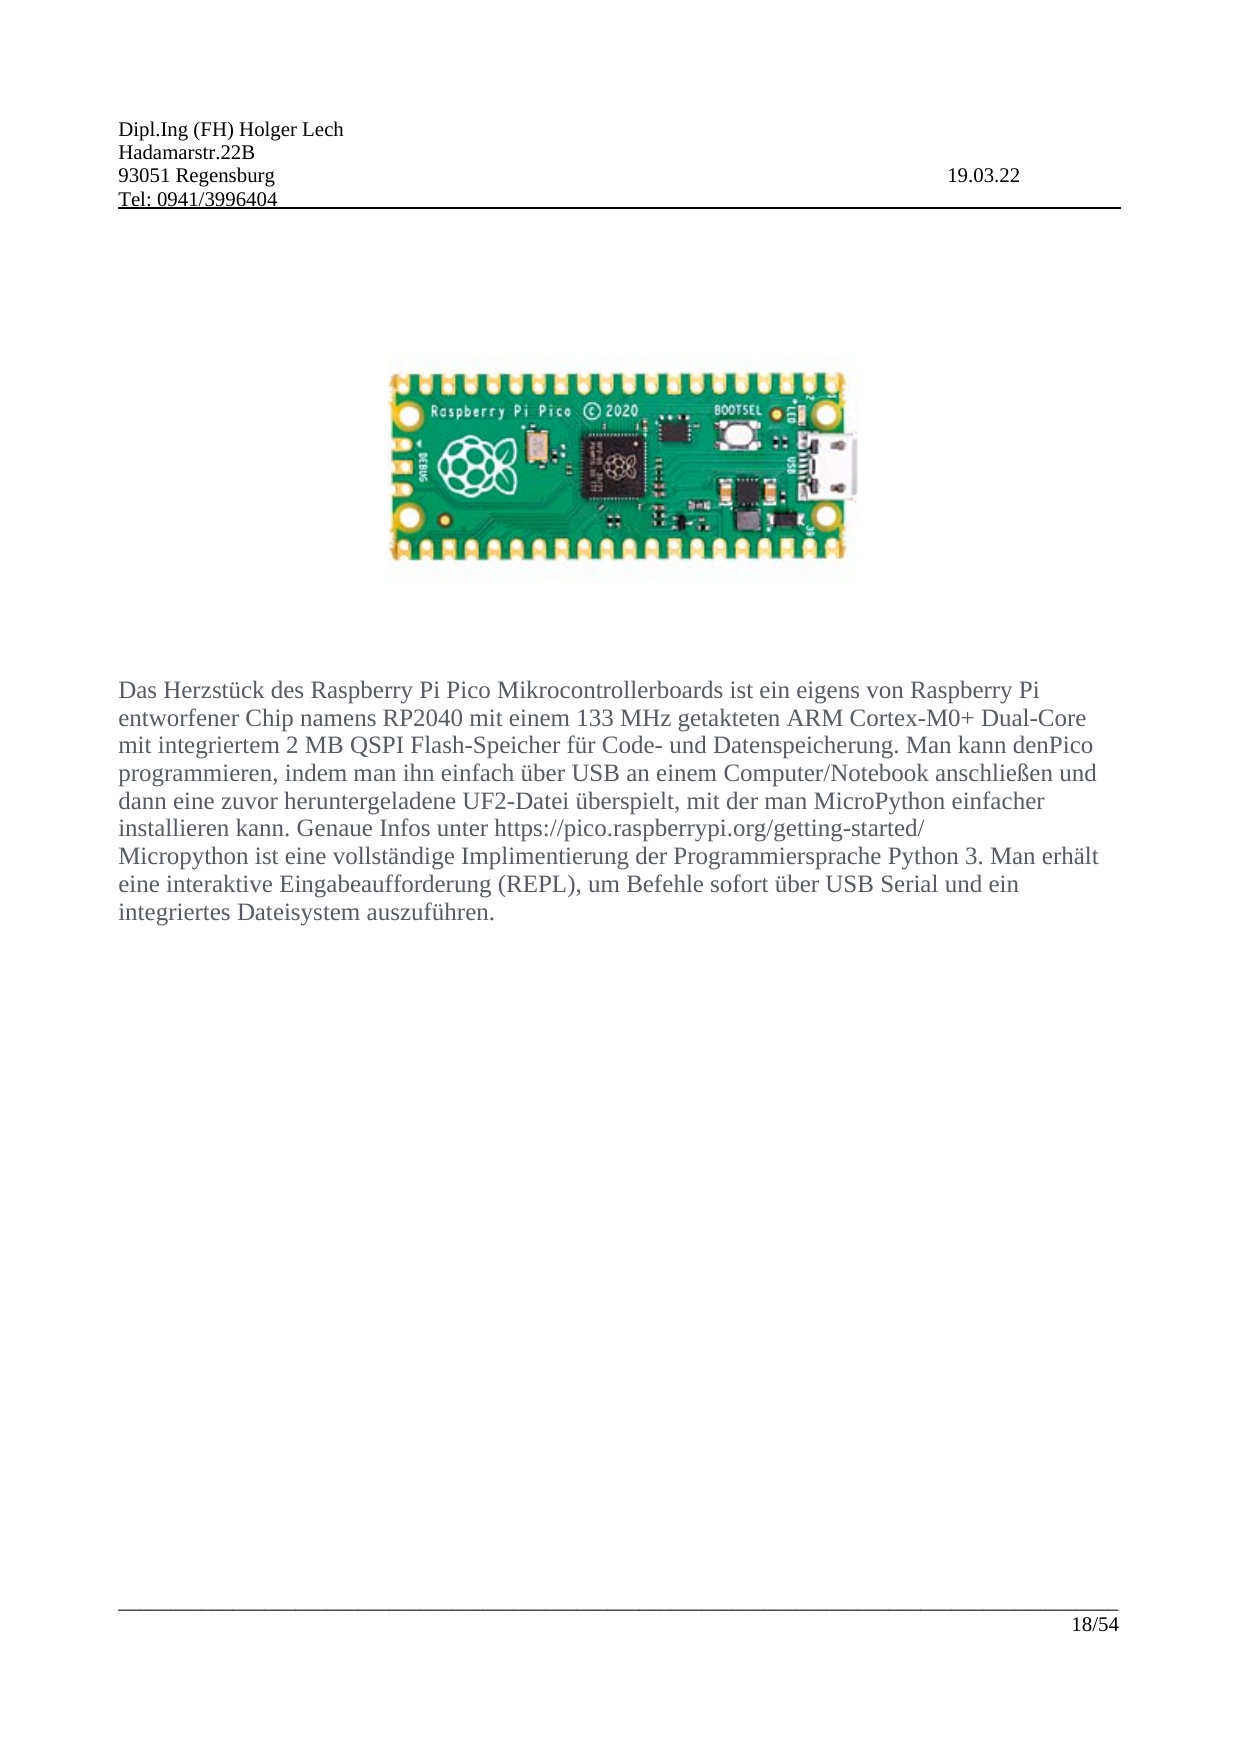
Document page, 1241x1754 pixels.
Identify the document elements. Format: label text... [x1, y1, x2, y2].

text Das Herzstück des Raspberry Pi Pico Mikrocontrollerboards ist ein eigens von Raspberry Pi entworfener Chip namens RP2040 mit einem 133 MHz getakteten ARM Cortex-M0+ Dual-Core mit integriertem 2 MB QSPI Flash-Speicher für Code- und Datenspeicherung. Man kann denPico programmieren, indem man ihn einfach über USB an einem Computer/Notebook anschließen und dann eine zuvor heruntergeladene UF2-Datei überspielt, mit der man MicroPython einfacher installieren kann. Genaue Infos unter https://pico.raspberrypi.org/getting-started/ Micropython ist eine vollständige Implimentierung der Programmiersprache Python 3. Man erhält eine interaktive Eingabeaufforderung (REPL), um Befehle sofort über USB Serial und ein integriertes Dateisystem auszuführen. [118, 676, 1122, 925]
picture [288, 240, 952, 676]
